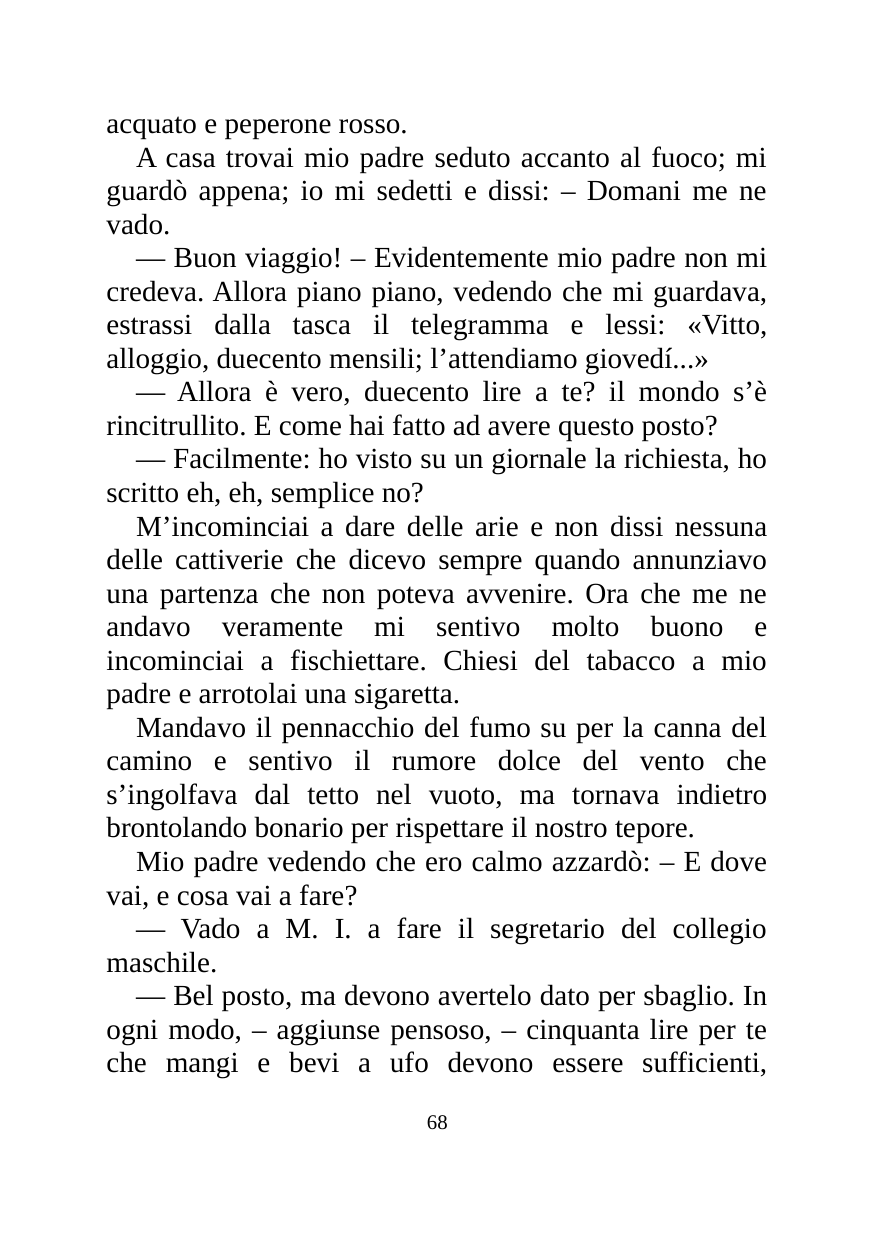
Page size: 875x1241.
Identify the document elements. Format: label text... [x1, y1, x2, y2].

text — Vado a M. I. a fare il segretario del collegio maschile. [106, 911, 768, 978]
text — Allora è vero, duecento lire a te? il mondo s’è rincitrullito. E come hai fatto ad avere questo posto? [106, 374, 768, 442]
text — Bel posto, ma devono avertelo dato per sbaglio. In ogni modo, – aggiunse pensoso, – cinquanta lire per te che mangi e bevi a ufo devono essere sufficienti, [106, 978, 768, 1079]
text — Facilmente: ho visto su un giornale la richiesta, ho scritto eh, eh, semplice no? [106, 442, 768, 509]
text acquato e peperone rosso. [106, 106, 768, 140]
text M’incominciai a dare delle arie e non dissi nessuna delle cattiverie che dicevo sempre quando annunziavo una partenza che non poteva avvenire. Ora che me ne andavo veramente mi sentivo molto buono e incominciai a fischiettare. Chiesi del tabacco a mio padre e arrotolai una sigaretta. [106, 509, 768, 710]
text — Buon viaggio! – Evidentemente mio padre non mi credeva. Allora piano piano, vedendo che mi guardava, estrassi dalla tasca il telegramma e lessi: «Vitto, alloggio, duecento mensili; l’attendiamo giovedí...» [106, 240, 768, 374]
text A casa trovai mio padre seduto accanto al fuoco; mi guardò appena; io mi sedetti e dissi: – Domani me ne vado. [106, 140, 768, 240]
text Mandavo il pennacchio del fumo su per la canna del camino e sentivo il rumore dolce del vento che s’ingolfava dal tetto nel vuoto, ma tornava indietro brontolando bonario per rispettare il nostro tepore. [106, 710, 768, 844]
text Mio padre vedendo che ero calmo azzardò: – E dove vai, e cosa vai a fare? [106, 844, 768, 911]
